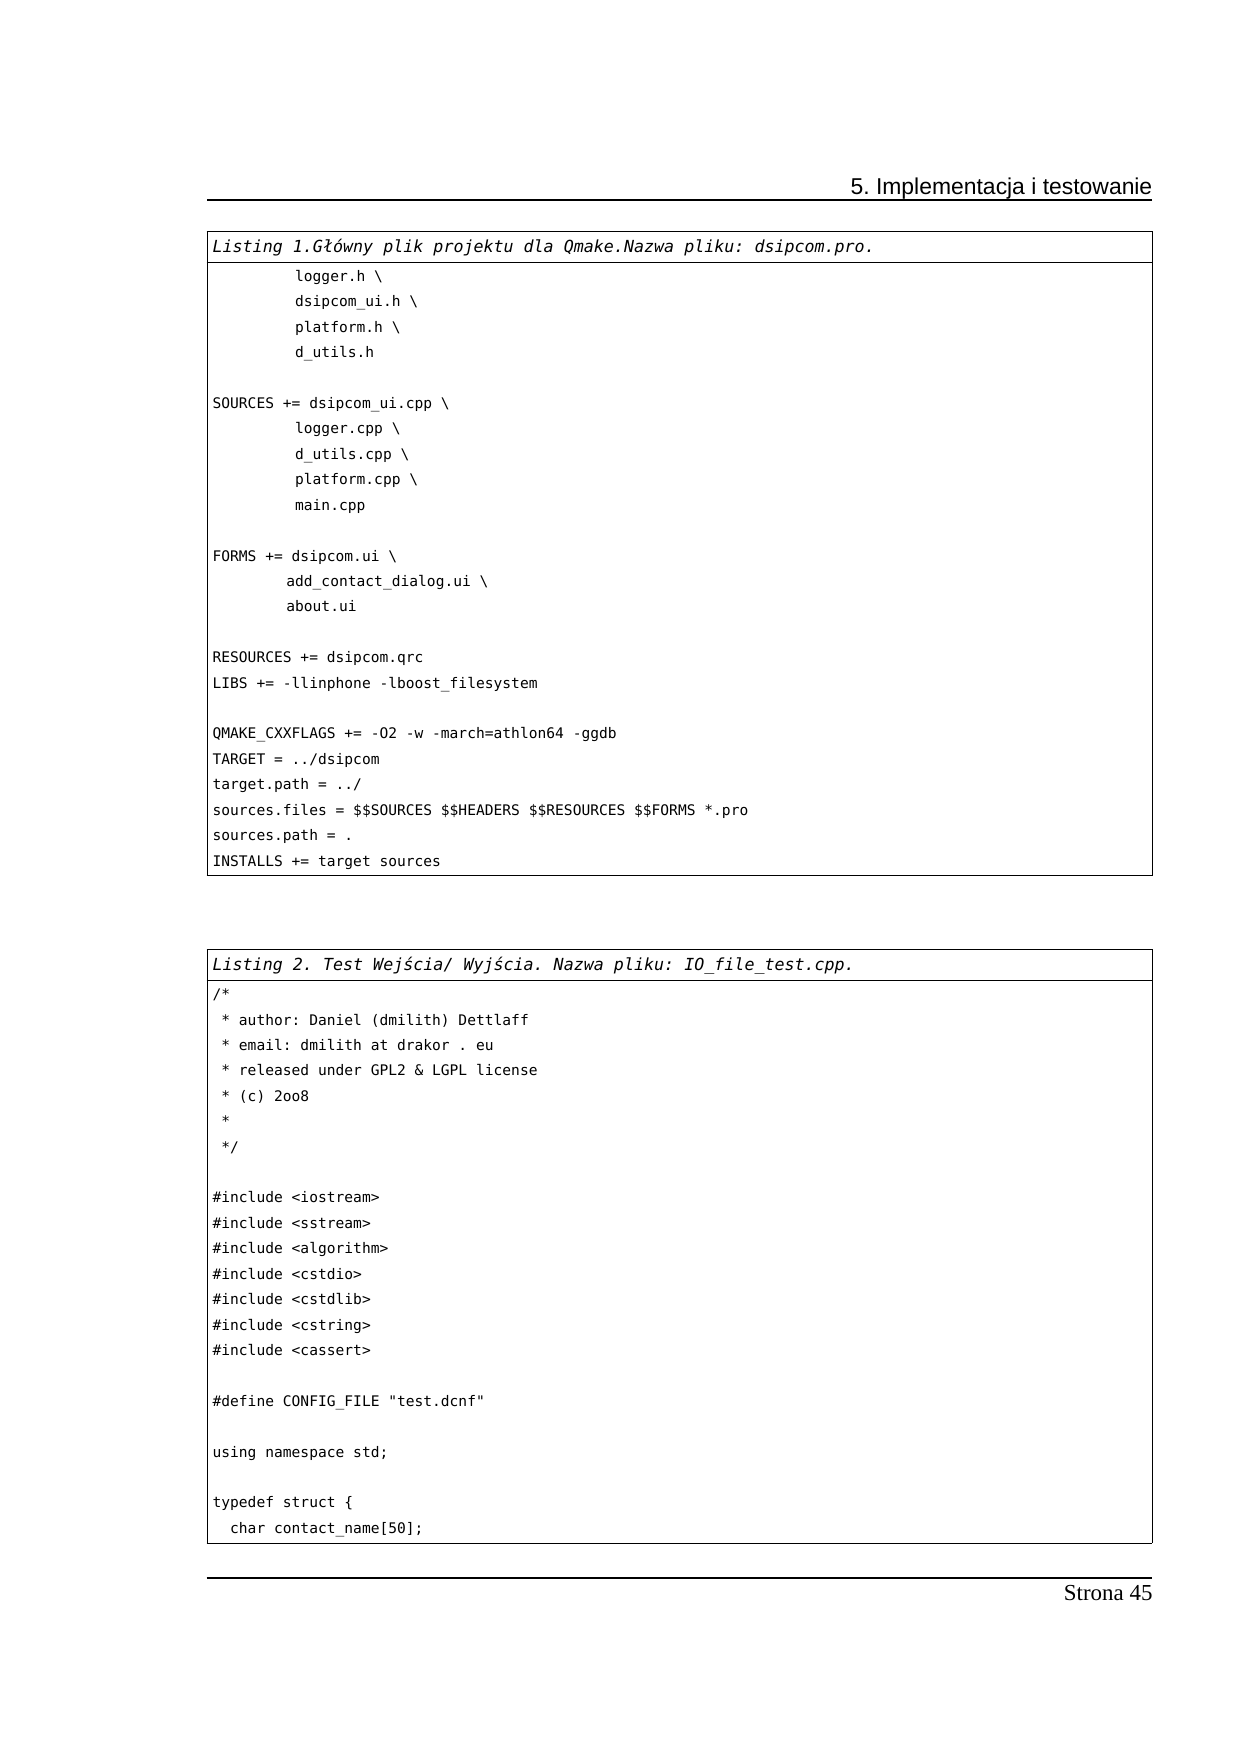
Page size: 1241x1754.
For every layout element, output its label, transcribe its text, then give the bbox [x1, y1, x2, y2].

table_header Listing 2. Test Wejścia/ Wyjścia. Nazwa pliku: IO_file_test.cpp. [208, 950, 1152, 980]
table_cell /* * author: Daniel (dmilith) Dettlaff * email: dmilith at drakor . eu * released under GPL2 & LGPL license * (c) 2oo8 * */ #include <iostream> #include <sstream> #include <algorithm> #include <cstdio> #include <cstdlib> #include <cstring> #include <cassert> #define CONFIG_FILE "test.dcnf" using namespace std; typedef struct { char contact_name[50]; [208, 981, 1152, 1542]
table_cell logger.h \ dsipcom_ui.h \ platform.h \ d_utils.h SOURCES += dsipcom_ui.cpp \ logger.cpp \ d_utils.cpp \ platform.cpp \ main.cpp FORMS += dsipcom.ui \ add_contact_dialog.ui \ about.ui RESOURCES += dsipcom.qrc LIBS += -llinphone -lboost_filesystem QMAKE_CXXFLAGS += -O2 -w -march=athlon64 -ggdb TARGET = ../dsipcom target.path = ../ sources.files = $$SOURCES $$HEADERS $$RESOURCES $$FORMS *.pro sources.path = . INSTALLS += target sources [208, 263, 1152, 875]
table_header Listing 1.Główny plik projektu dla Qmake.Nazwa pliku: dsipcom.pro. [208, 232, 1152, 262]
